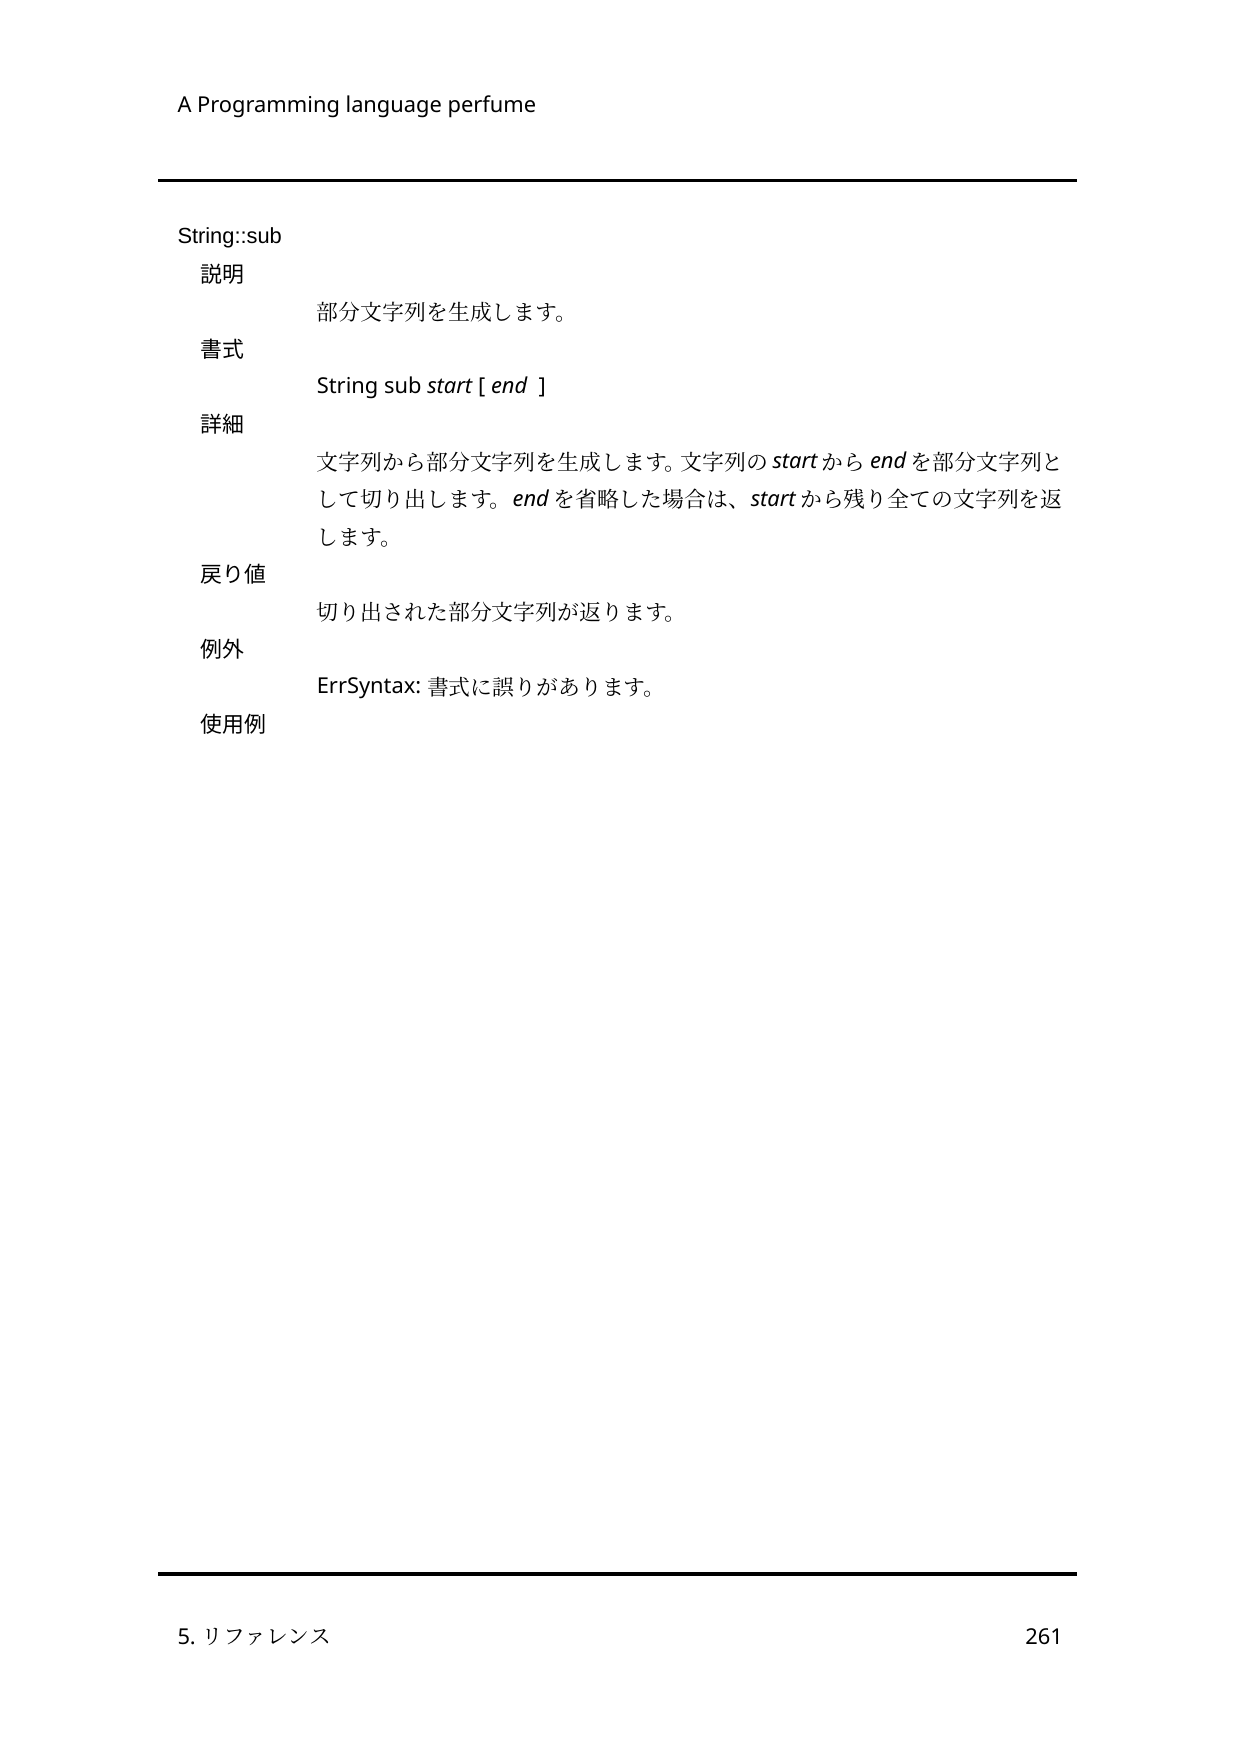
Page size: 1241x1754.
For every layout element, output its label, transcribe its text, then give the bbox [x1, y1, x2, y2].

table_cell 例外 [200, 629, 317, 704]
table_cell ErrSyntax: 書式に誤りがあります。 [317, 629, 1063, 704]
table_cell [317, 704, 1063, 779]
subtitle String::sub [177, 217, 1063, 254]
table_header 説明 [200, 254, 317, 329]
table_cell 文字列から部分文字列を生成します。文字列のstartからendを部分文字列として切り出します。endを省略した場合は、startから残り全ての文字列を返します。 [317, 404, 1063, 554]
table_cell 書式 [200, 329, 317, 404]
table_cell 使用例 [200, 704, 317, 779]
table_header 部分文字列を生成します。 [317, 254, 1063, 329]
table_cell 切り出された部分文字列が返ります。 [317, 554, 1063, 629]
table_cell 戻り値 [200, 554, 317, 629]
table_cell 詳細 [200, 404, 317, 554]
table_cell String sub start [ end ] [317, 329, 1063, 404]
